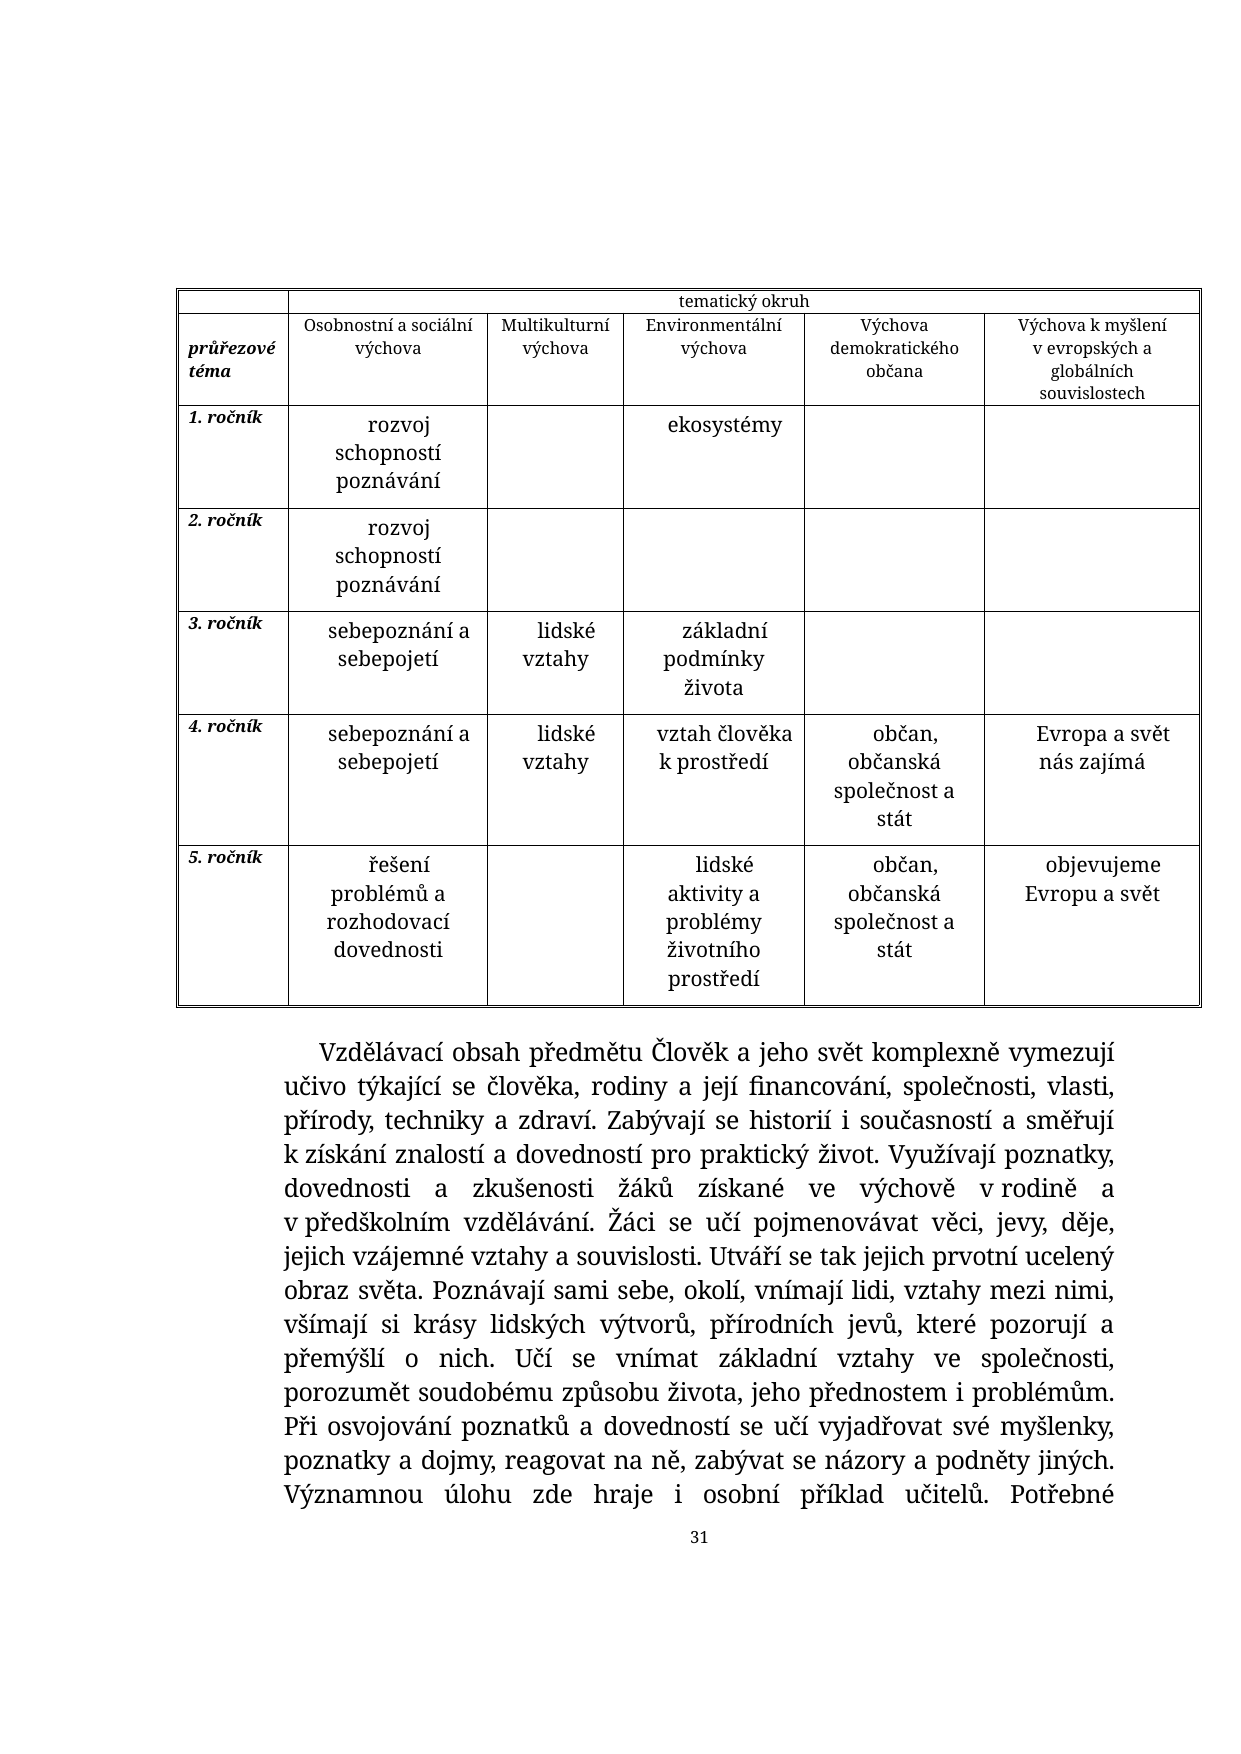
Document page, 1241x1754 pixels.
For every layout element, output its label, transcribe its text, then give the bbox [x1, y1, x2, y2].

table_cell 4. ročník [179, 715, 288, 845]
table_cell [985, 612, 1199, 714]
text Vzdělávací obsah předmětu Člověk a jeho svět komplexně vymezují učivo týkající se člověka, rodiny a její financování, společnosti, vlasti, přírody, techniky a zdraví. Zabývají se historií i současností a směřují k získání znalostí a dovedností pro praktický život. Využívají poznatky, dovednosti a zkušenosti žáků získané ve výchově v rodině a v předškolním vzdělávání. Žáci se učí pojmenovávat věci, jevy, děje, jejich vzájemné vztahy a souvislosti. Utváří se tak jejich prvotní ucelený obraz světa. Poznávají sami sebe, okolí, vnímají lidi, vztahy mezi nimi, všímají si krásy lidských výtvorů, přírodních jevů, které pozorují a přemýšlí o nich. Učí se vnímat základní vztahy ve společnosti, porozumět soudobému způsobu života, jeho přednostem i problémům. Při osvojování poznatků a dovedností se učí vyjadřovat své myšlenky, poznatky a dojmy, reagovat na ně, zabývat se názory a podněty jiných. Významnou úlohu zde hraje i osobní příklad učitelů. Potřebné [283, 1034, 1115, 1511]
table_cell lidské vztahy [488, 612, 623, 714]
table_cell občan, občanská společnost a stát [805, 846, 984, 1005]
table_cell Výchova demokratického občana [805, 314, 984, 404]
table_cell 5. ročník [179, 846, 288, 1005]
table_cell [805, 509, 984, 611]
table_cell ekosystémy [624, 406, 804, 508]
table_cell 3. ročník [179, 612, 288, 714]
table_cell [985, 406, 1199, 508]
table_cell základní podmínky života [624, 612, 804, 714]
table_cell Environmentální výchova [624, 314, 804, 404]
table_cell sebepoznání a sebepojetí [289, 715, 487, 845]
table_cell řešení problémů a rozhodovací dovednosti [289, 846, 487, 1005]
table_header [179, 291, 288, 313]
table_cell [805, 406, 984, 508]
table_cell občan, občanská společnost a stát [805, 715, 984, 845]
table_cell Multikulturní výchova [488, 314, 623, 404]
table_cell [488, 406, 623, 508]
table_cell 1. ročník [179, 406, 288, 508]
table_cell [488, 846, 623, 1005]
table_cell [488, 509, 623, 611]
table_cell rozvoj schopností poznávání [289, 509, 487, 611]
table_cell lidské vztahy [488, 715, 623, 845]
table_cell Evropa a svět nás zajímá [985, 715, 1199, 845]
table_header tematický okruh [289, 291, 1199, 313]
table_cell 2. ročník [179, 509, 288, 611]
table_cell [624, 509, 804, 611]
table_cell průřezové téma [179, 314, 288, 404]
table_cell rozvoj schopností poznávání [289, 406, 487, 508]
table_cell vztah člověka k prostředí [624, 715, 804, 845]
table_cell Výchova k myšlení v evropských a globálních souvislostech [985, 314, 1199, 404]
table_cell [985, 509, 1199, 611]
table_cell [805, 612, 984, 714]
table_cell lidské aktivity a problémy životního prostředí [624, 846, 804, 1005]
table_cell Osobnostní a sociální výchova [289, 314, 487, 404]
table_cell objevujeme Evropu a svět [985, 846, 1199, 1005]
table_cell sebepoznání a sebepojetí [289, 612, 487, 714]
